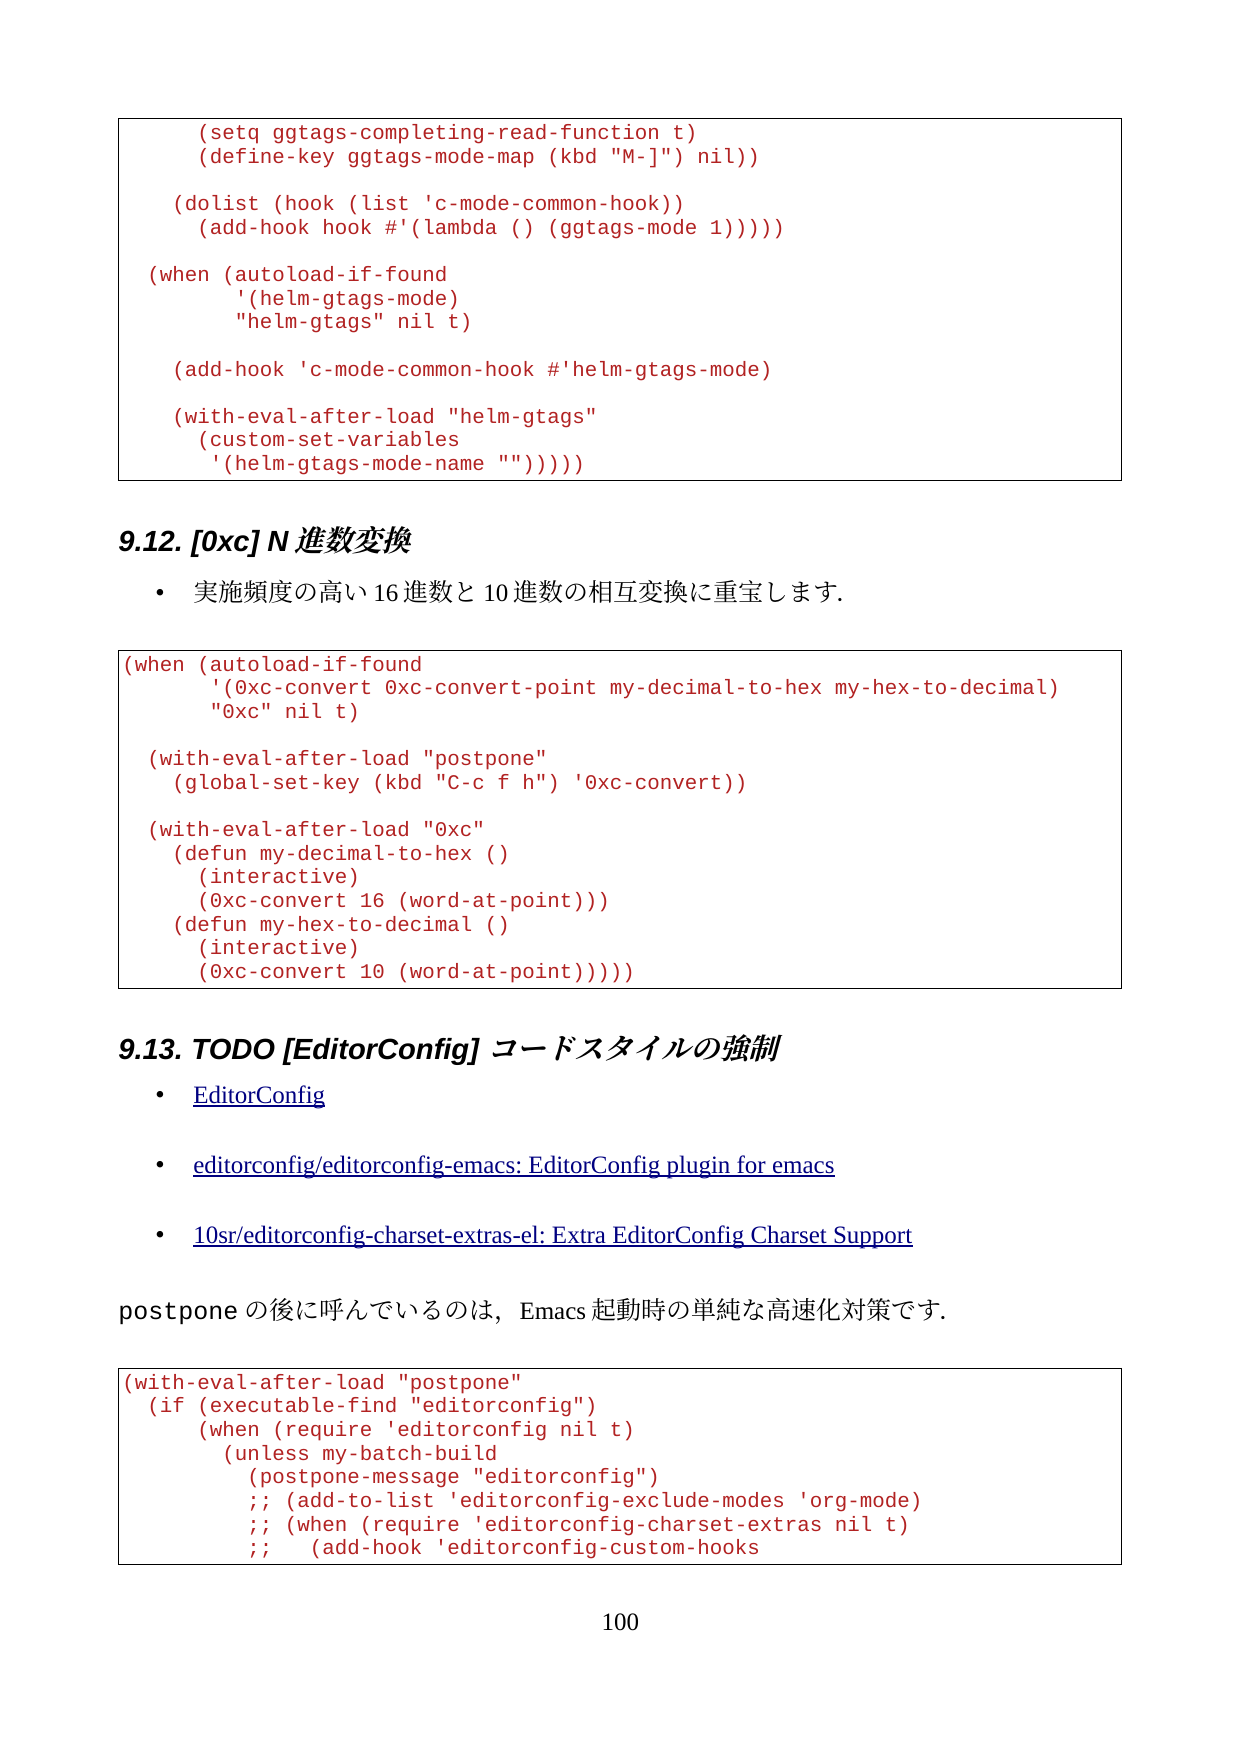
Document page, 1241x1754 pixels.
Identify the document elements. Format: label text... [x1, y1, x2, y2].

text '(helm-gtags-mode) [119, 284, 1121, 307]
text (global-set-key (kbd "C-c f h") '0xc-convert)) [119, 768, 1121, 792]
text '(0xc-convert 0xc-convert-point my-decimal-to-hex my-hex-to-decimal) [119, 673, 1121, 697]
text (setq ggtags-completing-read-function t) [119, 119, 1121, 142]
subtitle [0xc] N進数変換 [118, 518, 1122, 560]
text '(helm-gtags-mode-name ""))))) [119, 449, 1121, 480]
text (with-eval-after-load "postpone" [119, 1369, 1121, 1392]
text (0xc-convert 10 (word-at-point))))) [119, 957, 1121, 988]
text (with-eval-after-load "postpone" [119, 744, 1121, 768]
text (0xc-convert 16 (word-at-point))) [119, 886, 1121, 910]
text ;; (add-to-list 'editorconfig-exclude-modes 'org-mode) [119, 1486, 1121, 1510]
text (add-hook 'c-mode-common-hook #'helm-gtags-mode) [119, 354, 1121, 378]
text (if (executable-find "editorconfig") [119, 1392, 1121, 1415]
text (defun my-decimal-to-hex () [119, 839, 1121, 862]
text (with-eval-after-load "0xc" [119, 815, 1121, 839]
list 実施頻度の高い16進数と10進数の相互変換に重宝します． [156, 572, 1122, 637]
text (defun my-hex-to-decimal () [119, 910, 1121, 933]
text postpone の後に呼んでいるのは，Emacs起動時の単純な高速化対策です． [118, 1290, 1122, 1355]
text (with-eval-after-load "helm-gtags" [119, 402, 1121, 426]
text (when (autoload-if-found [119, 651, 1121, 673]
text (unless my-batch-build [119, 1439, 1121, 1462]
list editorconfig/editorconfig-emacs: EditorConfig plugin for emacs [156, 1150, 1122, 1208]
list 10sr/editorconfig-charset-extras-el: Extra EditorConfig Charset Support [156, 1220, 1122, 1278]
text (custom-set-variables [119, 426, 1121, 449]
subtitle TODO [EditorConfig] コードスタイルの強制 [118, 1026, 1122, 1068]
text (interactive) [119, 862, 1121, 886]
text ;; (add-hook 'editorconfig-custom-hooks [119, 1533, 1121, 1564]
text (dolist (hook (list 'c-mode-common-hook)) [119, 189, 1121, 213]
text (define-key ggtags-mode-map (kbd "M-]") nil)) [119, 142, 1121, 165]
text ;; (when (require 'editorconfig-charset-extras nil t) [119, 1510, 1121, 1533]
text (postpone-message "editorconfig") [119, 1462, 1121, 1486]
text (when (autoload-if-found [119, 260, 1121, 284]
text (add-hook hook #'(lambda () (ggtags-mode 1))))) [119, 213, 1121, 236]
list EditorConfig [156, 1080, 1122, 1138]
text "0xc" nil t) [119, 697, 1121, 721]
text (when (require 'editorconfig nil t) [119, 1415, 1121, 1439]
text (interactive) [119, 933, 1121, 957]
text "helm-gtags" nil t) [119, 307, 1121, 331]
